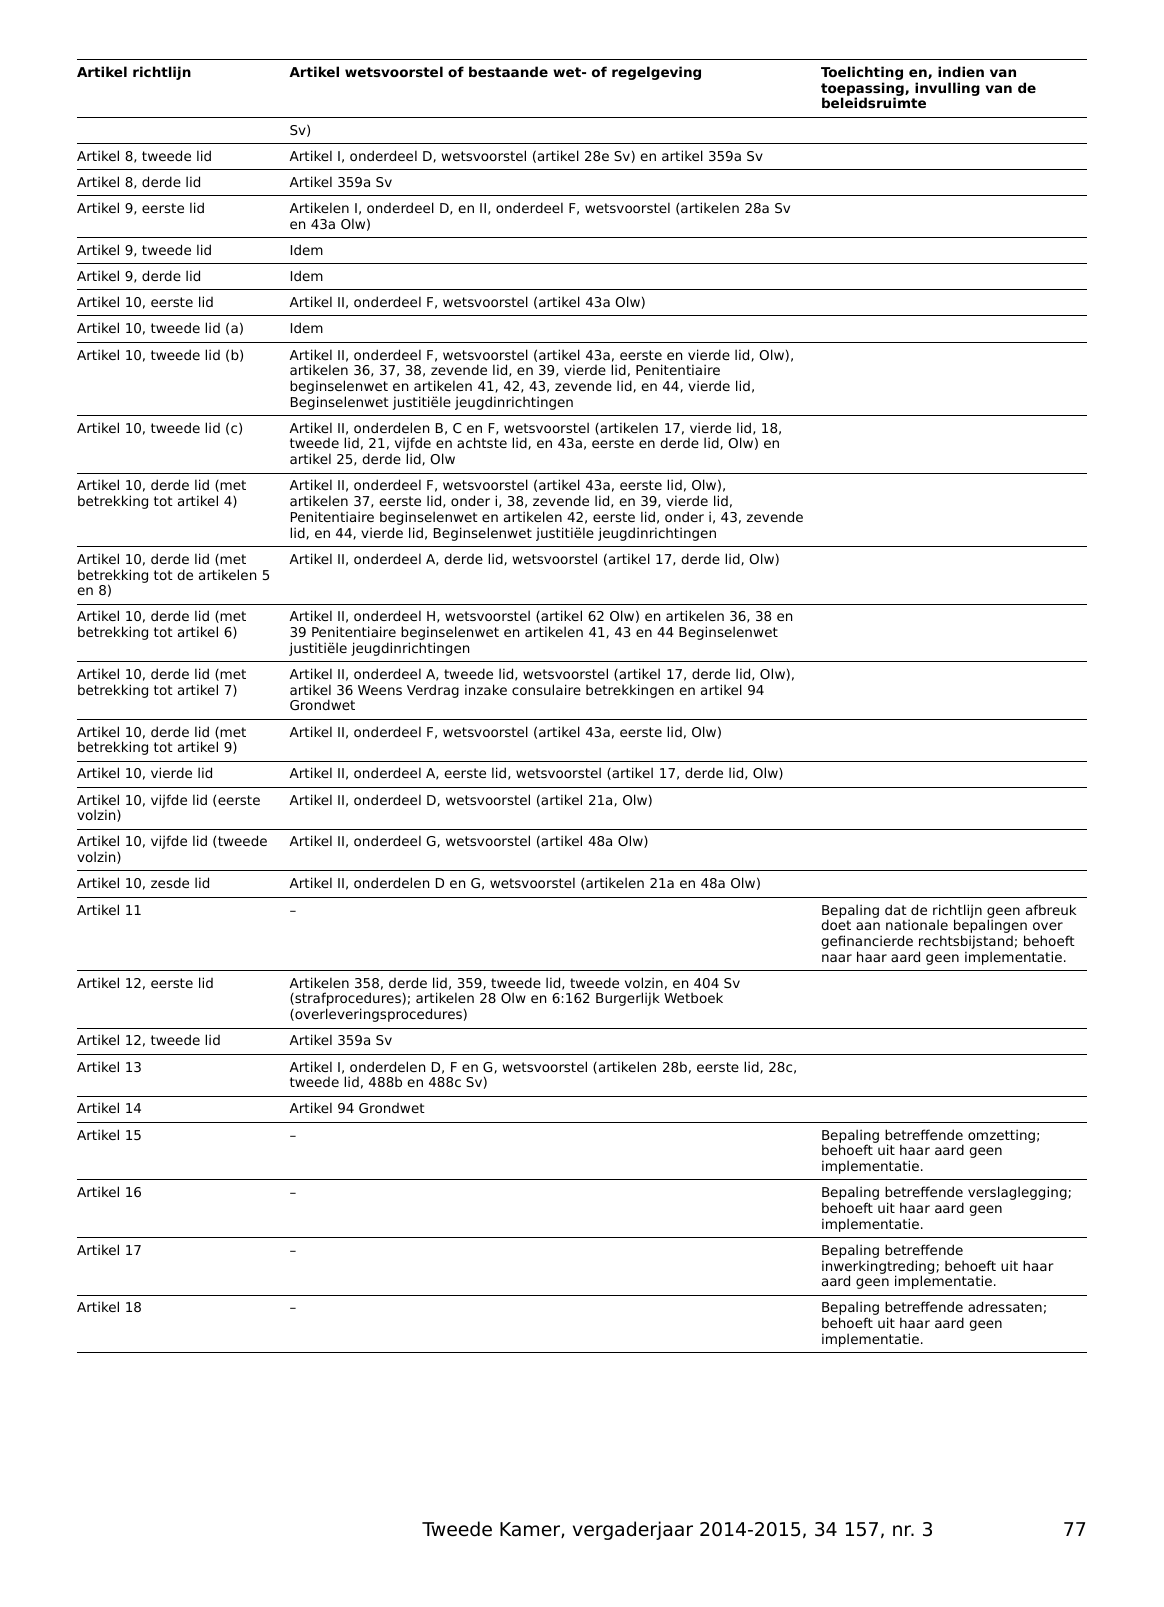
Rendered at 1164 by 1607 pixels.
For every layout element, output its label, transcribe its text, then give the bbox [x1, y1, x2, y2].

table_cell Artikel I, onderdeel D, wetsvoorstel (artikel 28e Sv) en artikel 359a Sv [284, 144, 815, 169]
table_cell [815, 547, 1087, 603]
table_cell [815, 474, 1087, 546]
table_cell [815, 1097, 1087, 1122]
table_cell Artikel 13 [77, 1055, 283, 1096]
table_cell Bepaling betreffende inwerkingtreding; behoeft uit haar aard geen implementatie. [815, 1238, 1087, 1294]
table_cell Artikel 9, tweede lid [77, 238, 283, 263]
table_cell [815, 170, 1087, 195]
table_cell [815, 762, 1087, 787]
table_cell Artikel II, onderdeel A, eerste lid, wetsvoorstel (artikel 17, derde lid, Olw) [284, 762, 815, 787]
table_cell [815, 238, 1087, 263]
table_cell Idem [284, 316, 815, 342]
table_cell – [284, 898, 815, 970]
table_cell [815, 264, 1087, 289]
table_cell Artikel 12, tweede lid [77, 1029, 283, 1054]
table_cell Artikel 8, derde lid [77, 170, 283, 195]
table_cell Artikel 10, tweede lid (a) [77, 316, 283, 342]
table_cell [815, 788, 1087, 828]
table_cell Idem [284, 264, 815, 289]
table_cell Artikel 14 [77, 1097, 283, 1122]
table_cell [815, 720, 1087, 761]
table_cell Artikel 10, tweede lid (c) [77, 416, 283, 472]
table_header Artikel wetsvoorstel of bestaande wet- of regelgeving [284, 60, 815, 117]
table_cell Artikel II, onderdeel F, wetsvoorstel (artikel 43a, eerste lid, Olw) [284, 720, 815, 761]
table_cell [815, 316, 1087, 342]
table_cell Artikel 11 [77, 898, 283, 970]
table_cell Bepaling betreffende omzetting; behoeft uit haar aard geen implementatie. [815, 1123, 1087, 1179]
table_cell Idem [284, 238, 815, 263]
table_cell Artikel II, onderdelen D en G, wetsvoorstel (artikelen 21a en 48a Olw) [284, 871, 815, 897]
table_cell Artikel 10, vijfde lid (eerste volzin) [77, 788, 283, 828]
table_cell [815, 662, 1087, 719]
table_cell Bepaling betreffende adressaten; behoeft uit haar aard geen implementatie. [815, 1296, 1087, 1352]
table_cell [815, 343, 1087, 415]
table_cell Artikel 9, eerste lid [77, 196, 283, 237]
table_cell Sv) [284, 118, 815, 143]
table_cell Artikel 10, eerste lid [77, 290, 283, 315]
table_cell Artikel II, onderdeel F, wetsvoorstel (artikel 43a, eerste lid, Olw), artikelen 37, eerste lid, onder i, 38, zevende lid, en 39, vierde lid, Penitentiaire beginselenwet en artikelen 42, eerste lid, onder i, 43, zevende lid, en 44, vierde lid, Beginselenwet justitiële jeugdinrichtingen [284, 474, 815, 546]
table_cell Artikel II, onderdeel D, wetsvoorstel (artikel 21a, Olw) [284, 788, 815, 828]
table_cell Artikel 10, zesde lid [77, 871, 283, 897]
table_cell [815, 605, 1087, 661]
table_cell Artikel 10, derde lid (met betrekking tot artikel 6) [77, 605, 283, 661]
table_cell [815, 871, 1087, 897]
table_cell Artikel II, onderdeel A, derde lid, wetsvoorstel (artikel 17, derde lid, Olw) [284, 547, 815, 603]
table_cell Artikel 16 [77, 1180, 283, 1237]
table_cell [815, 971, 1087, 1027]
table_cell Artikel II, onderdeel A, tweede lid, wetsvoorstel (artikel 17, derde lid, Olw), artikel 36 Weens Verdrag inzake consulaire betrekkingen en artikel 94 Grondwet [284, 662, 815, 719]
table_cell [815, 830, 1087, 870]
table_cell Artikel 10, derde lid (met betrekking tot artikel 4) [77, 474, 283, 546]
table_cell Artikel 10, derde lid (met betrekking tot de artikelen 5 en 8) [77, 547, 283, 603]
table_cell Artikelen 358, derde lid, 359, tweede lid, tweede volzin, en 404 Sv (strafprocedures); artikelen 28 Olw en 6:162 Burgerlijk Wetboek (overleveringsprocedures) [284, 971, 815, 1027]
table_cell Artikel II, onderdeel H, wetsvoorstel (artikel 62 Olw) en artikelen 36, 38 en 39 Penitentiaire beginselenwet en artikelen 41, 43 en 44 Beginselenwet justitiële jeugdinrichtingen [284, 605, 815, 661]
table_cell [815, 196, 1087, 237]
table_cell Artikel 94 Grondwet [284, 1097, 815, 1122]
table_cell Artikel II, onderdeel F, wetsvoorstel (artikel 43a, eerste en vierde lid, Olw), artikelen 36, 37, 38, zevende lid, en 39, vierde lid, Penitentiaire beginselenwet en artikelen 41, 42, 43, zevende lid, en 44, vierde lid, Beginselenwet justitiële jeugdinrichtingen [284, 343, 815, 415]
table_cell Artikel 10, derde lid (met betrekking tot artikel 7) [77, 662, 283, 719]
table_cell Artikel 10, vijfde lid (tweede volzin) [77, 830, 283, 870]
table_cell – [284, 1180, 815, 1237]
table_header Artikel richtlijn [77, 60, 283, 117]
table_cell Artikel 17 [77, 1238, 283, 1294]
table_cell Artikel 10, derde lid (met betrekking tot artikel 9) [77, 720, 283, 761]
table_cell – [284, 1238, 815, 1294]
table_cell [815, 1055, 1087, 1096]
table_cell – [284, 1123, 815, 1179]
table_cell Bepaling dat de richtlijn geen afbreuk doet aan nationale bepalingen over gefinancierde rechtsbijstand; behoeft naar haar aard geen implementatie. [815, 898, 1087, 970]
table_cell Artikel II, onderdelen B, C en F, wetsvoorstel (artikelen 17, vierde lid, 18, tweede lid, 21, vijfde en achtste lid, en 43a, eerste en derde lid, Olw) en artikel 25, derde lid, Olw [284, 416, 815, 472]
table_cell Artikel 12, eerste lid [77, 971, 283, 1027]
table_cell Artikel 10, tweede lid (b) [77, 343, 283, 415]
table_cell [77, 118, 283, 143]
table_cell Bepaling betreffende verslaglegging; behoeft uit haar aard geen implementatie. [815, 1180, 1087, 1237]
table_cell Artikel 359a Sv [284, 170, 815, 195]
table_cell Artikel 9, derde lid [77, 264, 283, 289]
table_cell Artikel I, onderdelen D, F en G, wetsvoorstel (artikelen 28b, eerste lid, 28c, tweede lid, 488b en 488c Sv) [284, 1055, 815, 1096]
table_cell [815, 118, 1087, 143]
table_cell Artikel 10, vierde lid [77, 762, 283, 787]
table_cell Artikelen I, onderdeel D, en II, onderdeel F, wetsvoorstel (artikelen 28a Sv en 43a Olw) [284, 196, 815, 237]
table_cell [815, 144, 1087, 169]
table_cell [815, 290, 1087, 315]
table_cell Artikel 8, tweede lid [77, 144, 283, 169]
table_cell [815, 416, 1087, 472]
table_cell [815, 1029, 1087, 1054]
table_cell Artikel 15 [77, 1123, 283, 1179]
table_header Toelichting en, indien van toepassing, invulling van de beleidsruimte [815, 60, 1087, 117]
table_cell Artikel 359a Sv [284, 1029, 815, 1054]
table_cell Artikel II, onderdeel G, wetsvoorstel (artikel 48a Olw) [284, 830, 815, 870]
table_cell – [284, 1296, 815, 1352]
table_cell Artikel 18 [77, 1296, 283, 1352]
table_cell Artikel II, onderdeel F, wetsvoorstel (artikel 43a Olw) [284, 290, 815, 315]
